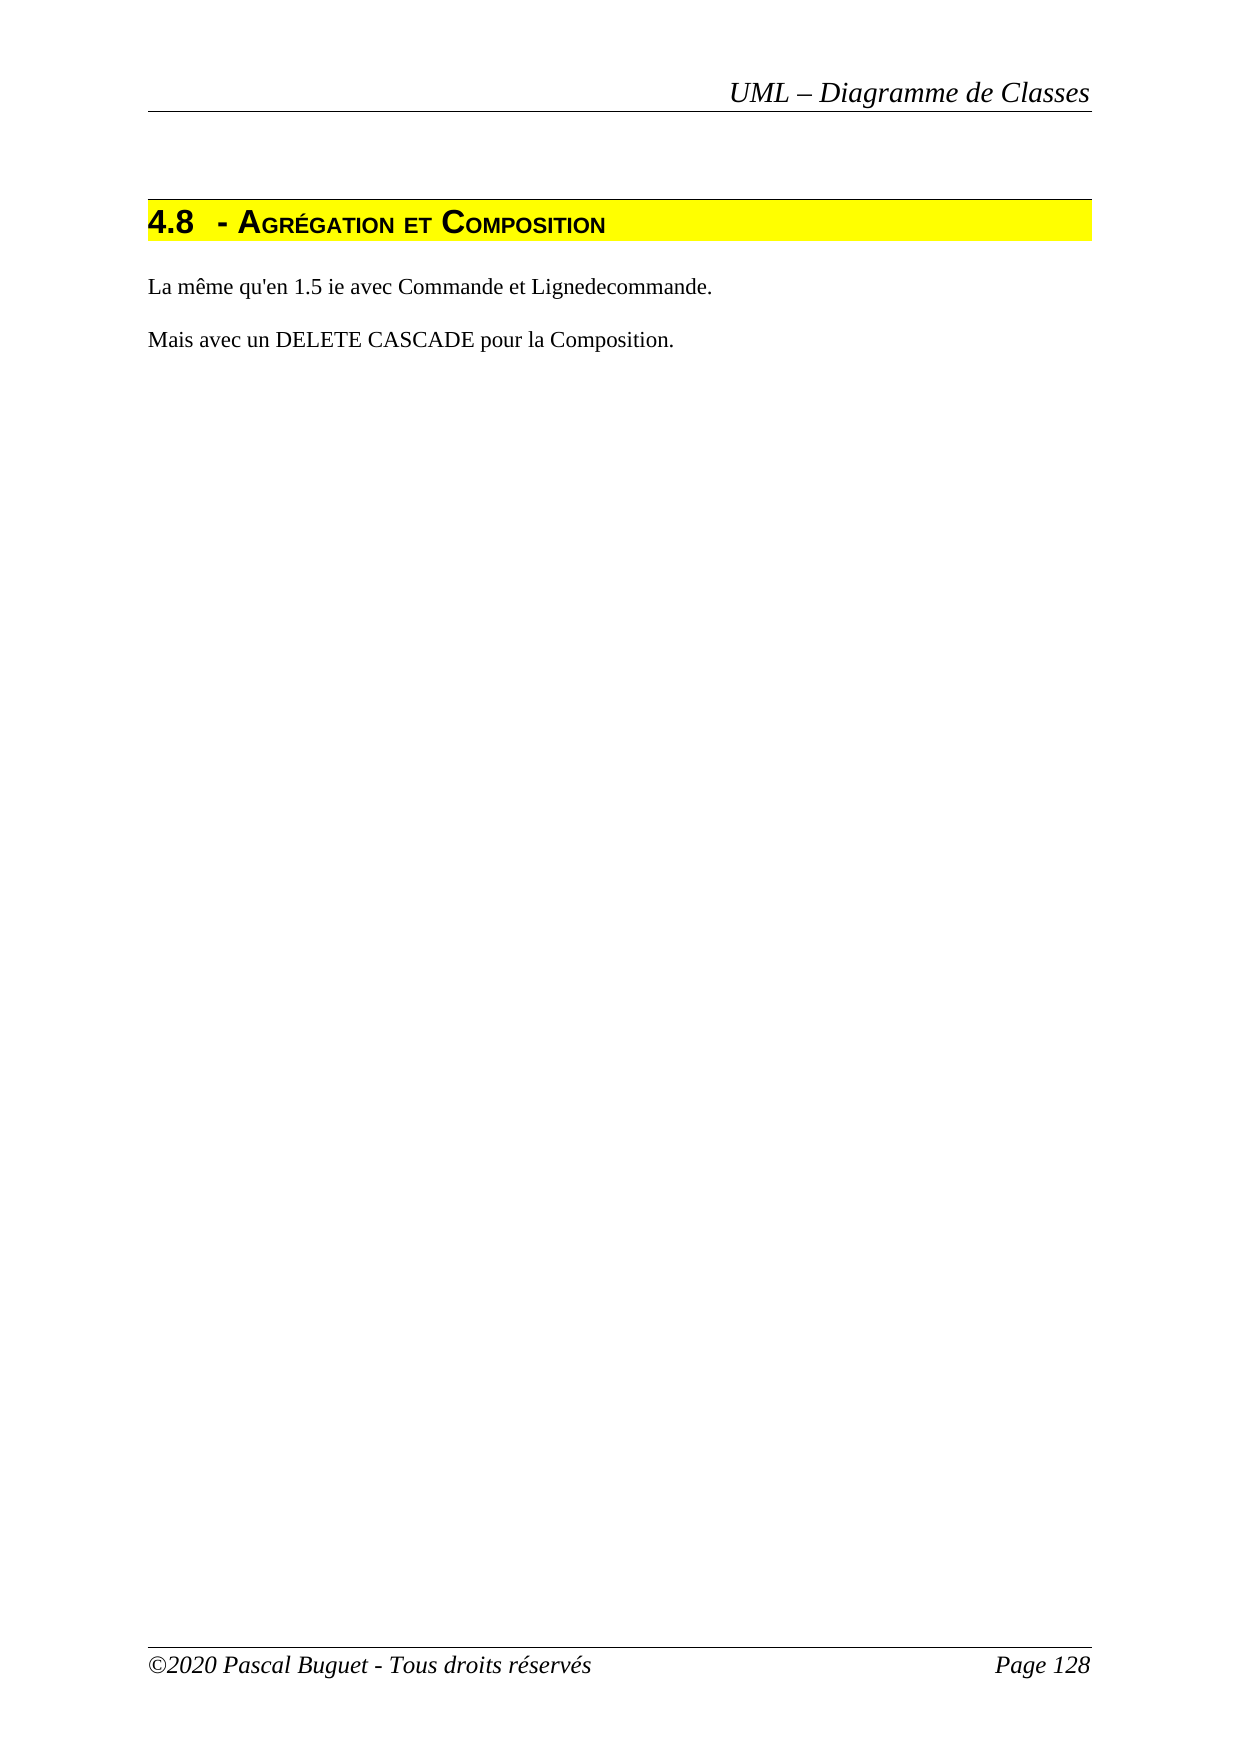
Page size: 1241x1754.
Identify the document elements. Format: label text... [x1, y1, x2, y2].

text Mais avec un DELETE CASCADE pour la Composition. [148, 326, 1092, 352]
subtitle - Agrégation et Composition [148, 200, 1092, 241]
text La même qu'en 1.5 ie avec Commande et Lignedecommande. [148, 273, 1092, 299]
